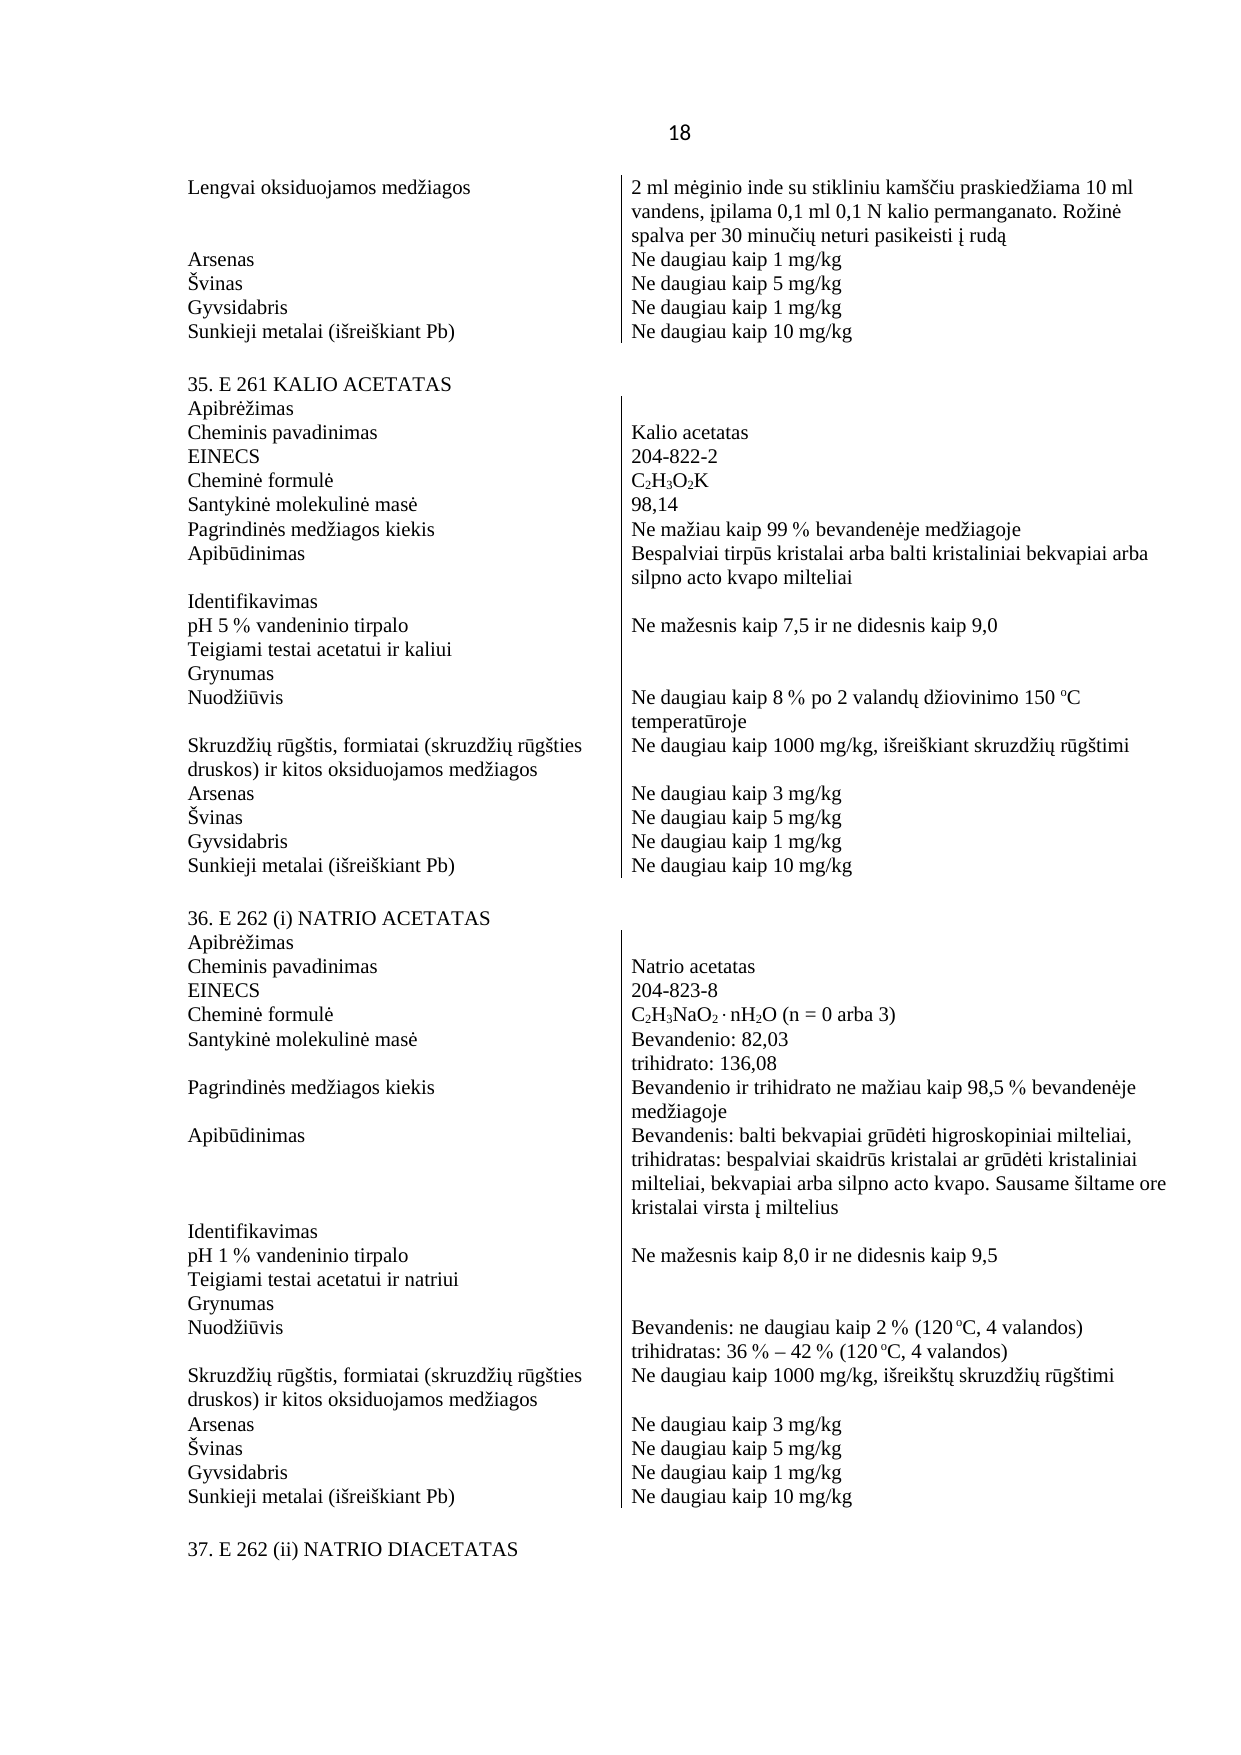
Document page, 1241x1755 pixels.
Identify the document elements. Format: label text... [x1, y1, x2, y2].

table_cell Bespalviai tirpūs kristalai arba balti kristaliniai bekvapiai arba silpno acto kvapo milteliai [622, 541, 1181, 589]
table_cell Ne daugiau kaip 3 mg/kg [622, 1411, 1181, 1436]
table_cell Gyvsidabris [177, 295, 621, 319]
table_header 36. E 262 (i) NATRIO ACETATAS [177, 906, 1181, 930]
table_cell Ne mažiau kaip 99  bevandenėje medžiagoje [622, 516, 1181, 541]
table_cell Lengvai oksiduojamos medžiagos [177, 175, 621, 247]
table_cell [622, 1291, 1181, 1315]
table_cell Ne daugiau kaip 5 mg/kg [622, 1436, 1181, 1459]
table_cell [622, 1219, 1181, 1243]
table_cell 204-823-8 [622, 978, 1181, 1002]
table_cell Nuodžiūvis [177, 1315, 621, 1363]
table_cell Apibrėžimas [177, 396, 621, 420]
table_cell [622, 1267, 1181, 1291]
table_cell Ne daugiau kaip 1000 mg/kg, išreiškiant skruzdžių rūgštimi [622, 733, 1181, 781]
table_cell Natrio acetatas [622, 954, 1181, 978]
table_cell [622, 589, 1181, 613]
table_cell Apibūdinimas [177, 1123, 621, 1219]
table_cell EINECS [177, 444, 621, 468]
table_cell Švinas [177, 271, 621, 295]
table_cell Švinas [177, 805, 621, 829]
table_cell Ne daugiau kaip 1000 mg/kg, išreikštų skruzdžių rūgštimi [622, 1363, 1181, 1411]
table_cell [622, 661, 1181, 685]
table_cell Ne daugiau kaip 3 mg/kg [622, 781, 1181, 805]
table_cell Grynumas [177, 661, 621, 685]
table_cell Ne daugiau kaip 1 mg/kg [622, 1460, 1181, 1484]
table_cell Arsenas [177, 781, 621, 805]
table_cell Ne daugiau kaip 10 mg/kg [622, 1484, 1181, 1508]
table_cell Santykinė molekulinė masė [177, 1026, 621, 1074]
table_cell 2 ml mėginio inde su stikliniu kamščiu praskiedžiama 10 ml vandens, įpilama 0,1 ml 0,1 N kalio permanganato. Rožinė spalva per 30 minučių neturi pasikeisti į rudą [622, 175, 1181, 247]
table_cell Identifikavimas [177, 589, 621, 613]
table_cell [622, 396, 1181, 420]
table_cell Ne daugiau kaip 10 mg/kg [622, 853, 1181, 877]
table_cell Identifikavimas [177, 1219, 621, 1243]
table_cell Santykinė molekulinė masė [177, 493, 621, 516]
table_cell [622, 637, 1181, 661]
table_cell Pagrindinės medžiagos kiekis [177, 1075, 621, 1123]
table_cell Teigiami testai acetatui ir natriui [177, 1267, 621, 1291]
table_cell Ne daugiau kaip 5 mg/kg [622, 805, 1181, 829]
table_cell Bevandenio: 82,03 trihidrato: 136,08 [622, 1026, 1181, 1074]
table_cell Nuodžiūvis [177, 685, 621, 733]
table_cell Bevandenio ir trihidrato ne mažiau kaip 98,5  bevandenėje medžiagoje [622, 1075, 1181, 1123]
table_cell Ne daugiau kaip 1 mg/kg [622, 295, 1181, 319]
table_cell Ne daugiau kaip 1 mg/kg [622, 829, 1181, 853]
table_cell Ne daugiau kaip 8  po 2 valandų džiovinimo 150 oC temperatūroje [622, 685, 1181, 733]
table_cell Sunkieji metalai (išreiškiant Pb) [177, 1484, 621, 1508]
table_cell EINECS [177, 978, 621, 1002]
table_header 37. E 262 (ii) NATRIO DIACETATAS [177, 1536, 1181, 1561]
table_cell Ne daugiau kaip 5 mg/kg [622, 271, 1181, 295]
table_cell Ne daugiau kaip 10 mg/kg [622, 319, 1181, 343]
table_cell Grynumas [177, 1291, 621, 1315]
table_cell Cheminis pavadinimas [177, 420, 621, 444]
table_cell Arsenas [177, 1411, 621, 1436]
table_cell Sunkieji metalai (išreiškiant Pb) [177, 853, 621, 877]
table_cell Cheminis pavadinimas [177, 954, 621, 978]
table_cell Ne mažesnis kaip 7,5 ir ne didesnis kaip 9,0 [622, 613, 1181, 637]
table_cell C2H3NaO2nH2O (n = 0 arba 3) [622, 1003, 1181, 1026]
table_cell 98,14 [622, 493, 1181, 516]
table_cell Bevandenis: balti bekvapiai grūdėti higroskopiniai milteliai, trihidratas: bespalviai skaidrūs kristalai ar grūdėti kristaliniai milteliai, bekvapiai arba silpno acto kvapo. Sausame šiltame ore kristalai virsta į miltelius [622, 1123, 1181, 1219]
table_cell Gyvsidabris [177, 1460, 621, 1484]
table_cell Cheminė formulė [177, 468, 621, 492]
table_cell Ne mažesnis kaip 8,0 ir ne didesnis kaip 9,5 [622, 1243, 1181, 1267]
table_cell Arsenas [177, 247, 621, 271]
table_cell Ne daugiau kaip 1 mg/kg [622, 247, 1181, 271]
table_cell Švinas [177, 1436, 621, 1459]
table_cell Apibūdinimas [177, 541, 621, 589]
table_cell 204-822-2 [622, 444, 1181, 468]
table_cell Pagrindinės medžiagos kiekis [177, 516, 621, 541]
table_cell Skruzdžių rūgštis, formiatai (skruzdžių rūgšties druskos) ir kitos oksiduojamos medžiagos [177, 1363, 621, 1411]
table_cell Sunkieji metalai (išreiškiant Pb) [177, 319, 621, 343]
table_cell pH 1  vandeninio tirpalo [177, 1243, 621, 1267]
table_cell Apibrėžimas [177, 930, 621, 954]
table_cell pH 5  vandeninio tirpalo [177, 613, 621, 637]
table_cell Bevandenis: ne daugiau kaip 2  (120 oC, 4 valandos) trihidratas: 36  – 42  (120 oC, 4 valandos) [622, 1315, 1181, 1363]
table_cell Gyvsidabris [177, 829, 621, 853]
table_header 35. E 261 KALIO ACETATAS [177, 372, 1181, 396]
table_cell Skruzdžių rūgštis, formiatai (skruzdžių rūgšties druskos) ir kitos oksiduojamos medžiagos [177, 733, 621, 781]
table_cell Teigiami testai acetatui ir kaliui [177, 637, 621, 661]
table_cell C2H3O2K [622, 468, 1181, 492]
table_cell Cheminė formulė [177, 1003, 621, 1026]
table_cell [622, 930, 1181, 954]
table_cell Kalio acetatas [622, 420, 1181, 444]
